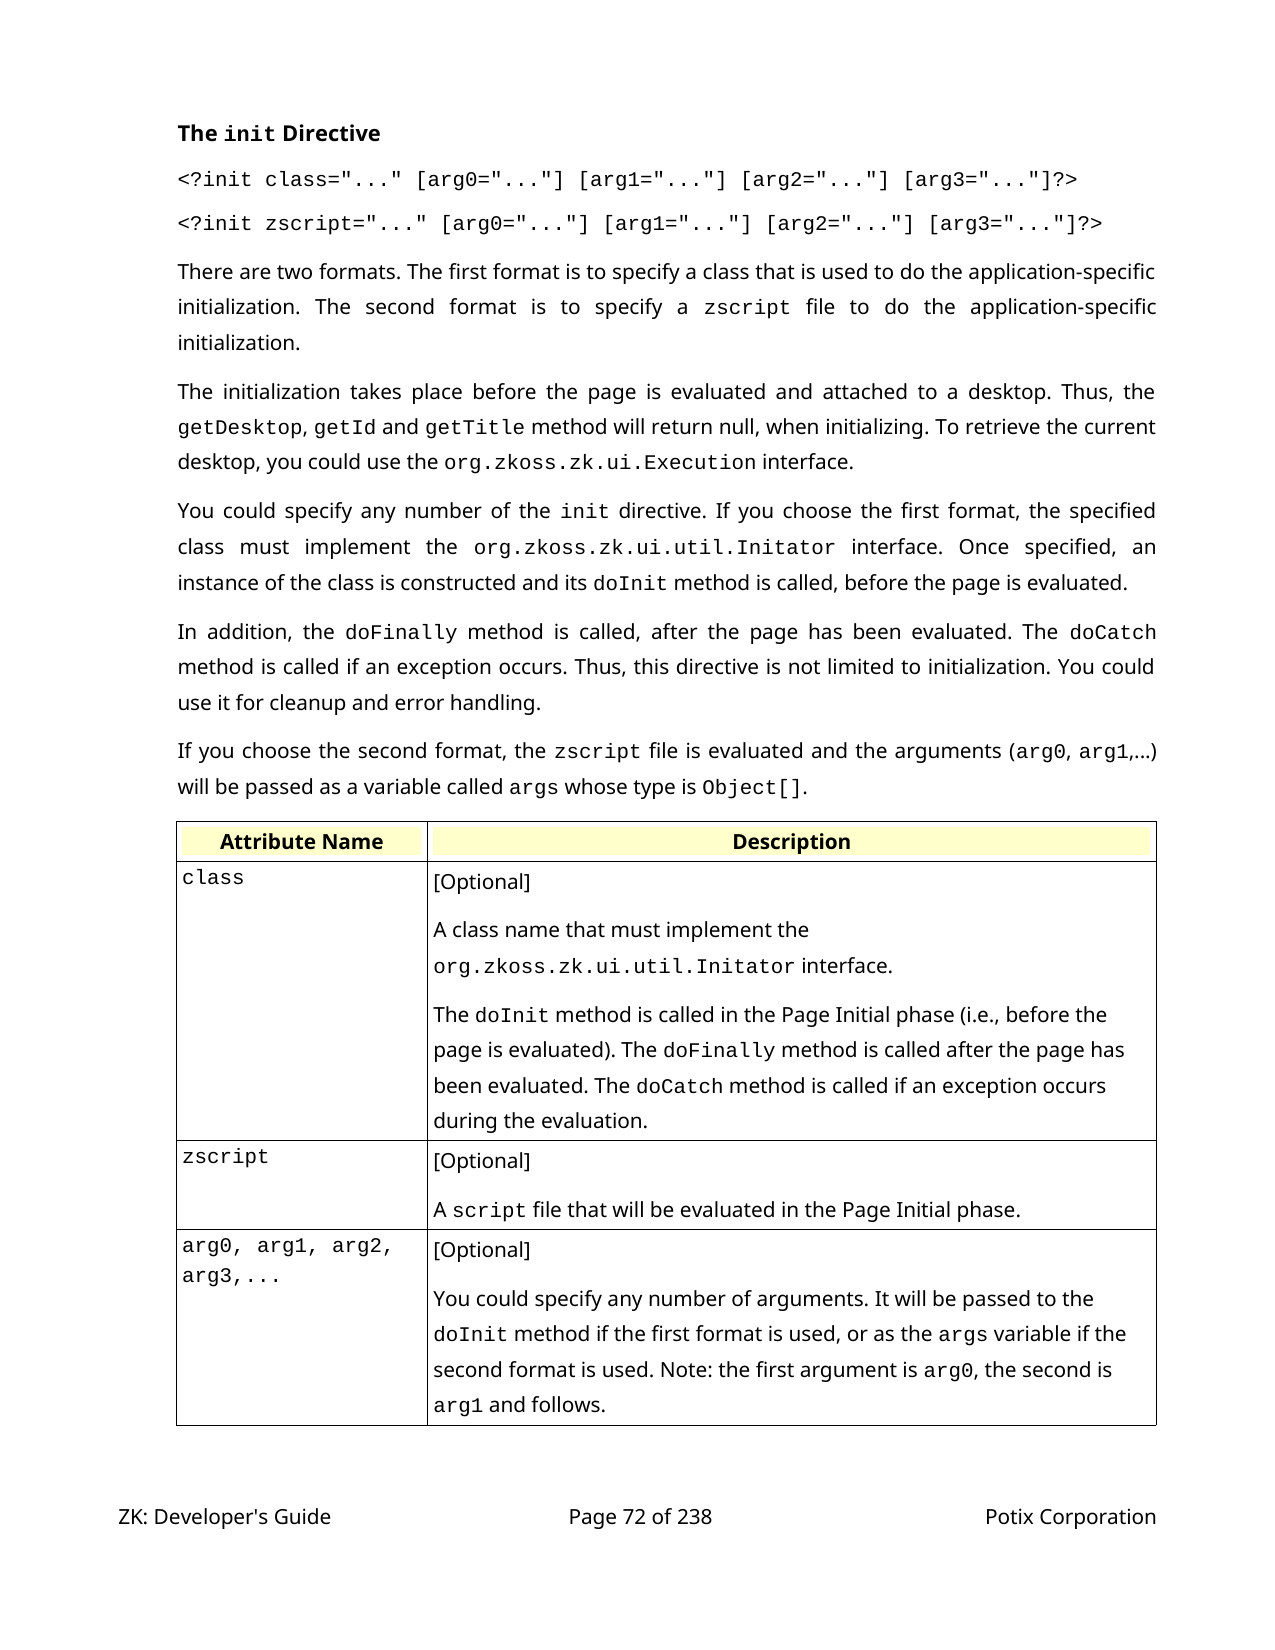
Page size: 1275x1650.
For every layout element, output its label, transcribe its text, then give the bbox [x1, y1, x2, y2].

table_cell arg0, arg1, arg2, arg3,... [177, 1230, 427, 1425]
table_header Description [428, 822, 1156, 861]
table_header Attribute Name [177, 822, 427, 861]
table_cell zscript [177, 1141, 427, 1229]
text The initialization takes place before the page is evaluated and attached to a desktop. Thus, the getDesktop, getId and getTitle method will return null, when initializing. To retrieve the current desktop, you could use the org.zkoss.zk.ui.Execution interface. [177, 377, 1157, 476]
table_cell class [177, 862, 427, 1140]
text <?init class="..." [arg0="..."] [arg1="..."] [arg2="..."] [arg3="..."]?> [177, 169, 1157, 192]
table_cell [Optional] A class name that must implement the org.zkoss.zk.ui.util.Initator interface. The doInit method is called in the Page Initial phase (i.e., before the page is evaluated). The doFinally method is called after the page has been evaluated. The doCatch method is called if an exception occurs during the evaluation. [428, 862, 1156, 1140]
table_cell [Optional] You could specify any number of arguments. It will be passed to the doInit method if the first format is used, or as the args variable if the second format is used. Note: the first argument is arg0, the second is arg1 and follows. [428, 1230, 1156, 1425]
text In addition, the doFinally method is called, after the page has been evaluated. The doCatch method is called if an exception occurs. Thus, this directive is not limited to initialization. You could use it for cleanup and error handling. [177, 617, 1157, 716]
text <?init zscript="..." [arg0="..."] [arg1="..."] [arg2="..."] [arg3="..."]?> [177, 213, 1157, 237]
text If you choose the second format, the zscript file is evaluated and the arguments (arg0, arg1,...) will be passed as a variable called args whose type is Object[]. [177, 736, 1157, 801]
text There are two formats. The first format is to specify a class that is used to do the application-specific initialization. The second format is to specify a zscript file to do the application-specific initialization. [177, 257, 1157, 356]
subtitle The init Directive [177, 118, 1157, 148]
table_cell [Optional] A script file that will be evaluated in the Page Initial phase. [428, 1141, 1156, 1229]
text You could specify any number of the init directive. If you choose the first format, the specified class must implement the org.zkoss.zk.ui.util.Initator interface. Once specified, an instance of the class is constructed and its doInit method is called, before the page is evaluated. [177, 497, 1157, 596]
